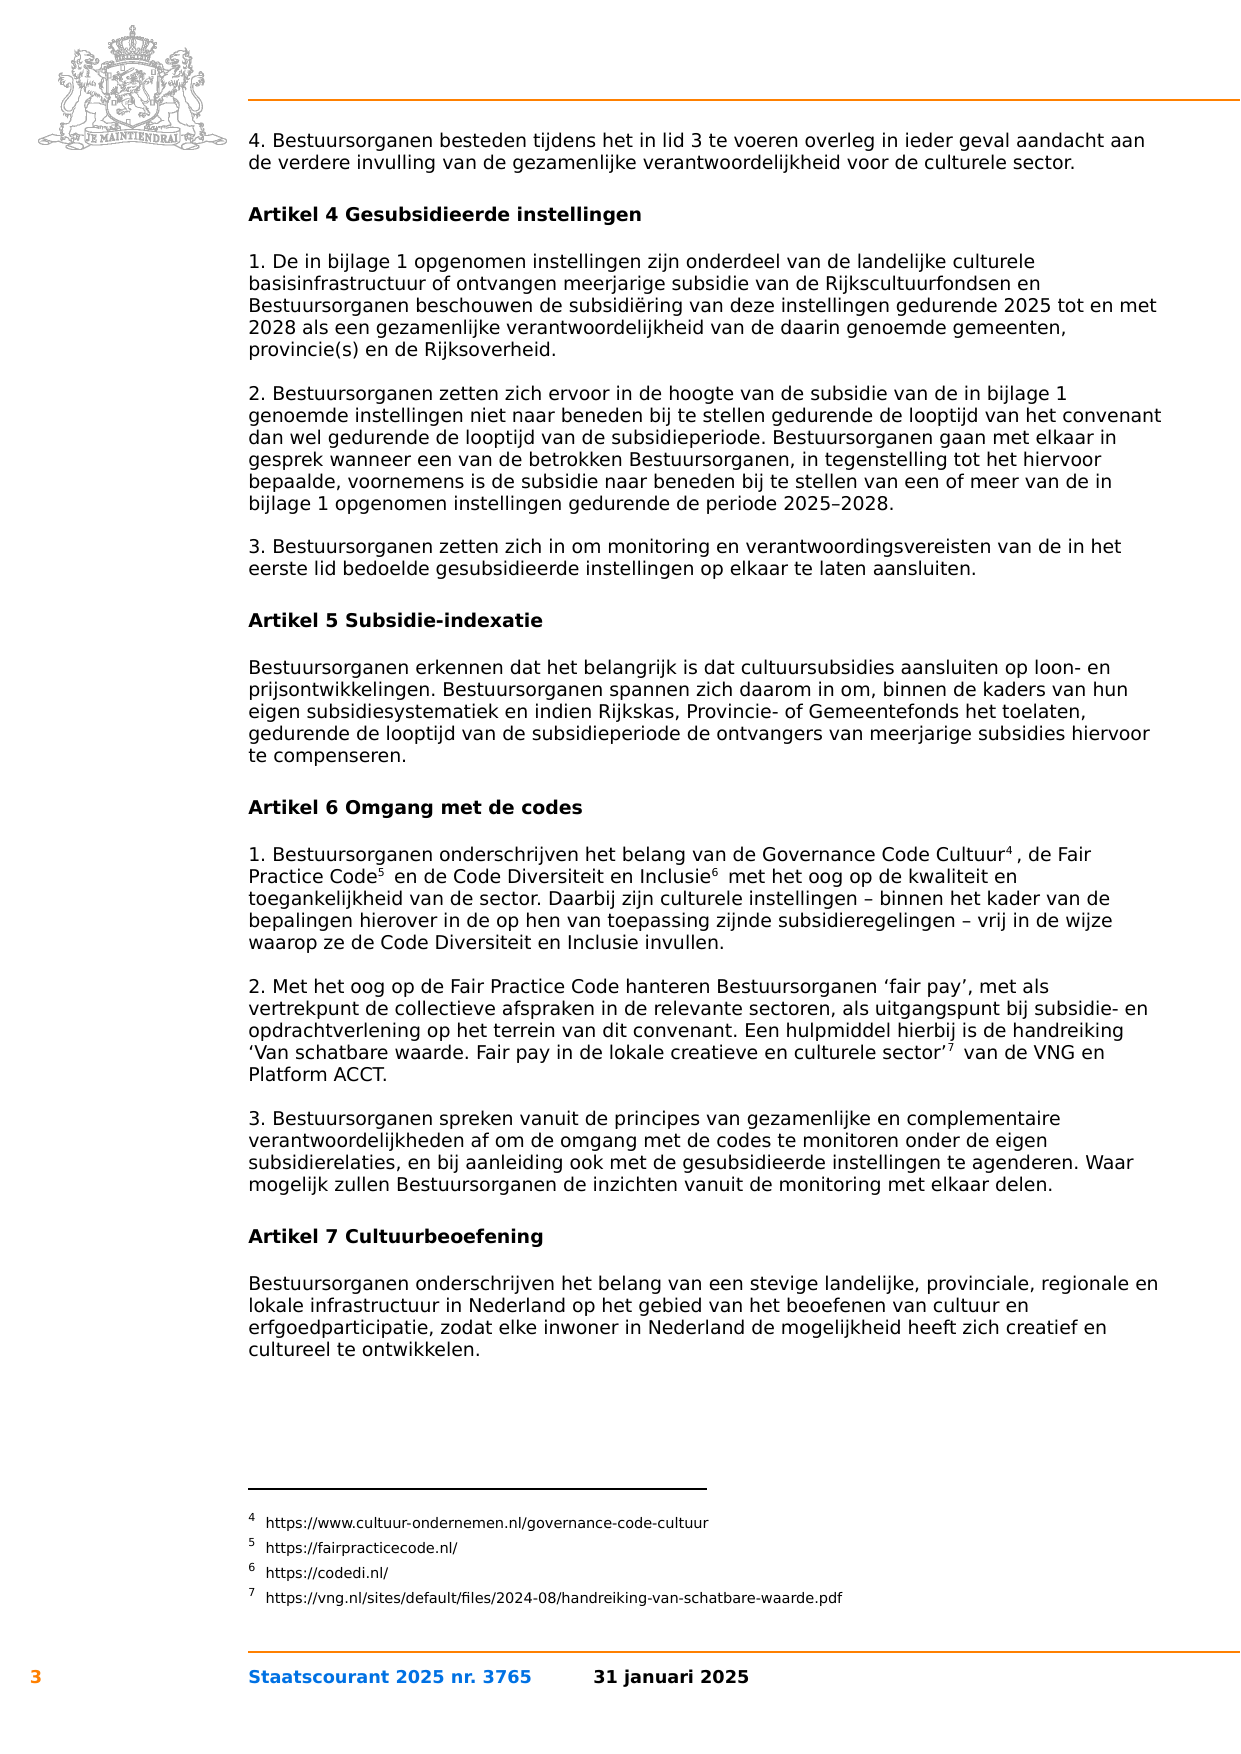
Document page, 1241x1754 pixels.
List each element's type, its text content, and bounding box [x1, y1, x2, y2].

text Bestuursorganen onderschrijven het belang van een stevige landelijke, provinciale, regionale en lokale infrastructuur in Nederland op het gebied van het beoefenen van cultuur en erfgoedparticipatie, zodat elke inwoner in Nederland de mogelijkheid heeft zich creatief en cultureel te ontwikkelen. [248, 1273, 1163, 1361]
picture [38, 25, 227, 150]
text https://vng.nl/sites/default/files/2024-08/handreiking-van-schatbare-waarde.pdf [248, 1586, 1163, 1608]
text Bestuursorganen erkennen dat het belangrijk is dat cultuursubsidies aansluiten op loon- en prijsontwikkelingen. Bestuursorganen spannen zich daarom in om, binnen de kaders van hun eigen subsidiesystematiek en indien Rijkskas, Provincie- of Gemeentefonds het toelaten, gedurende de looptijd van de subsidieperiode de ontvangers van meerjarige subsidies hiervoor te compenseren. [248, 657, 1163, 767]
subtitle Artikel 6 Omgang met de codes [248, 797, 1163, 819]
text 2. Bestuursorganen zetten zich ervoor in de hoogte van de subsidie van de in bijlage 1 genoemde instellingen niet naar beneden bij te stellen gedurende de looptijd van het convenant dan wel gedurende de looptijd van de subsidieperiode. Bestuursorganen gaan met elkaar in gesprek wanneer een van de betrokken Bestuursorganen, in tegenstelling tot het hiervoor bepaalde, voornemens is de subsidie naar beneden bij te stellen van een of meer van de in bijlage 1 opgenomen instellingen gedurende de periode 2025–2028. [248, 383, 1163, 514]
text https://codedi.nl/ [248, 1561, 1163, 1583]
text 3. Bestuursorganen zetten zich in om monitoring en verantwoordingsvereisten van de in het eerste lid bedoelde gesubsidieerde instellingen op elkaar te laten aansluiten. [248, 536, 1163, 580]
text https://www.cultuur-ondernemen.nl/governance-code-cultuur [248, 1511, 1163, 1533]
text https://fairpracticecode.nl/ [248, 1536, 1163, 1558]
subtitle Artikel 5 Subsidie-indexatie [248, 610, 1163, 632]
text 2. Met het oog op de Fair Practice Code hanteren Bestuursorganen ‘fair pay’, met als vertrekpunt de collectieve afspraken in de relevante sectoren, als uitgangspunt bij subsidie- en opdrachtverlening op het terrein van dit convenant. Een hulpmiddel hierbij is de handreiking ‘Van schatbare waarde. Fair pay in de lokale creatieve en culturele sector’ van de VNG en Platform ACCT. [248, 976, 1163, 1086]
text 3. Bestuursorganen spreken vanuit de principes van gezamenlijke en complementaire verantwoordelijkheden af om de omgang met de codes te monitoren onder de eigen subsidierelaties, en bij aanleiding ook met de gesubsidieerde instellingen te agenderen. Waar mogelijk zullen Bestuursorganen de inzichten vanuit de monitoring met elkaar delen. [248, 1108, 1163, 1196]
subtitle Artikel 4 Gesubsidieerde instellingen [248, 204, 1163, 226]
subtitle Artikel 7 Cultuurbeoefening [248, 1226, 1163, 1248]
text 4. Bestuursorganen besteden tijdens het in lid 3 te voeren overleg in ieder geval aandacht aan de verdere invulling van de gezamenlijke verantwoordelijkheid voor de culturele sector. [248, 130, 1163, 174]
text 1. Bestuursorganen onderschrijven het belang van de Governance Code Cultuur, de Fair Practice Code en de Code Diversiteit en Inclusie met het oog op de kwaliteit en toegankelijkheid van de sector. Daarbij zijn culturele instellingen – binnen het kader van de bepalingen hierover in de op hen van toepassing zijnde subsidieregelingen – vrij in de wijze waarop ze de Code Diversiteit en Inclusie invullen. [248, 844, 1163, 954]
text 1. De in bijlage 1 opgenomen instellingen zijn onderdeel van de landelijke culturele basisinfrastructuur of ontvangen meerjarige subsidie van de Rijkscultuurfondsen en Bestuursorganen beschouwen de subsidiëring van deze instellingen gedurende 2025 tot en met 2028 als een gezamenlijke verantwoordelijkheid van de daarin genoemde gemeenten, provincie(s) en de Rijksoverheid. [248, 251, 1163, 361]
